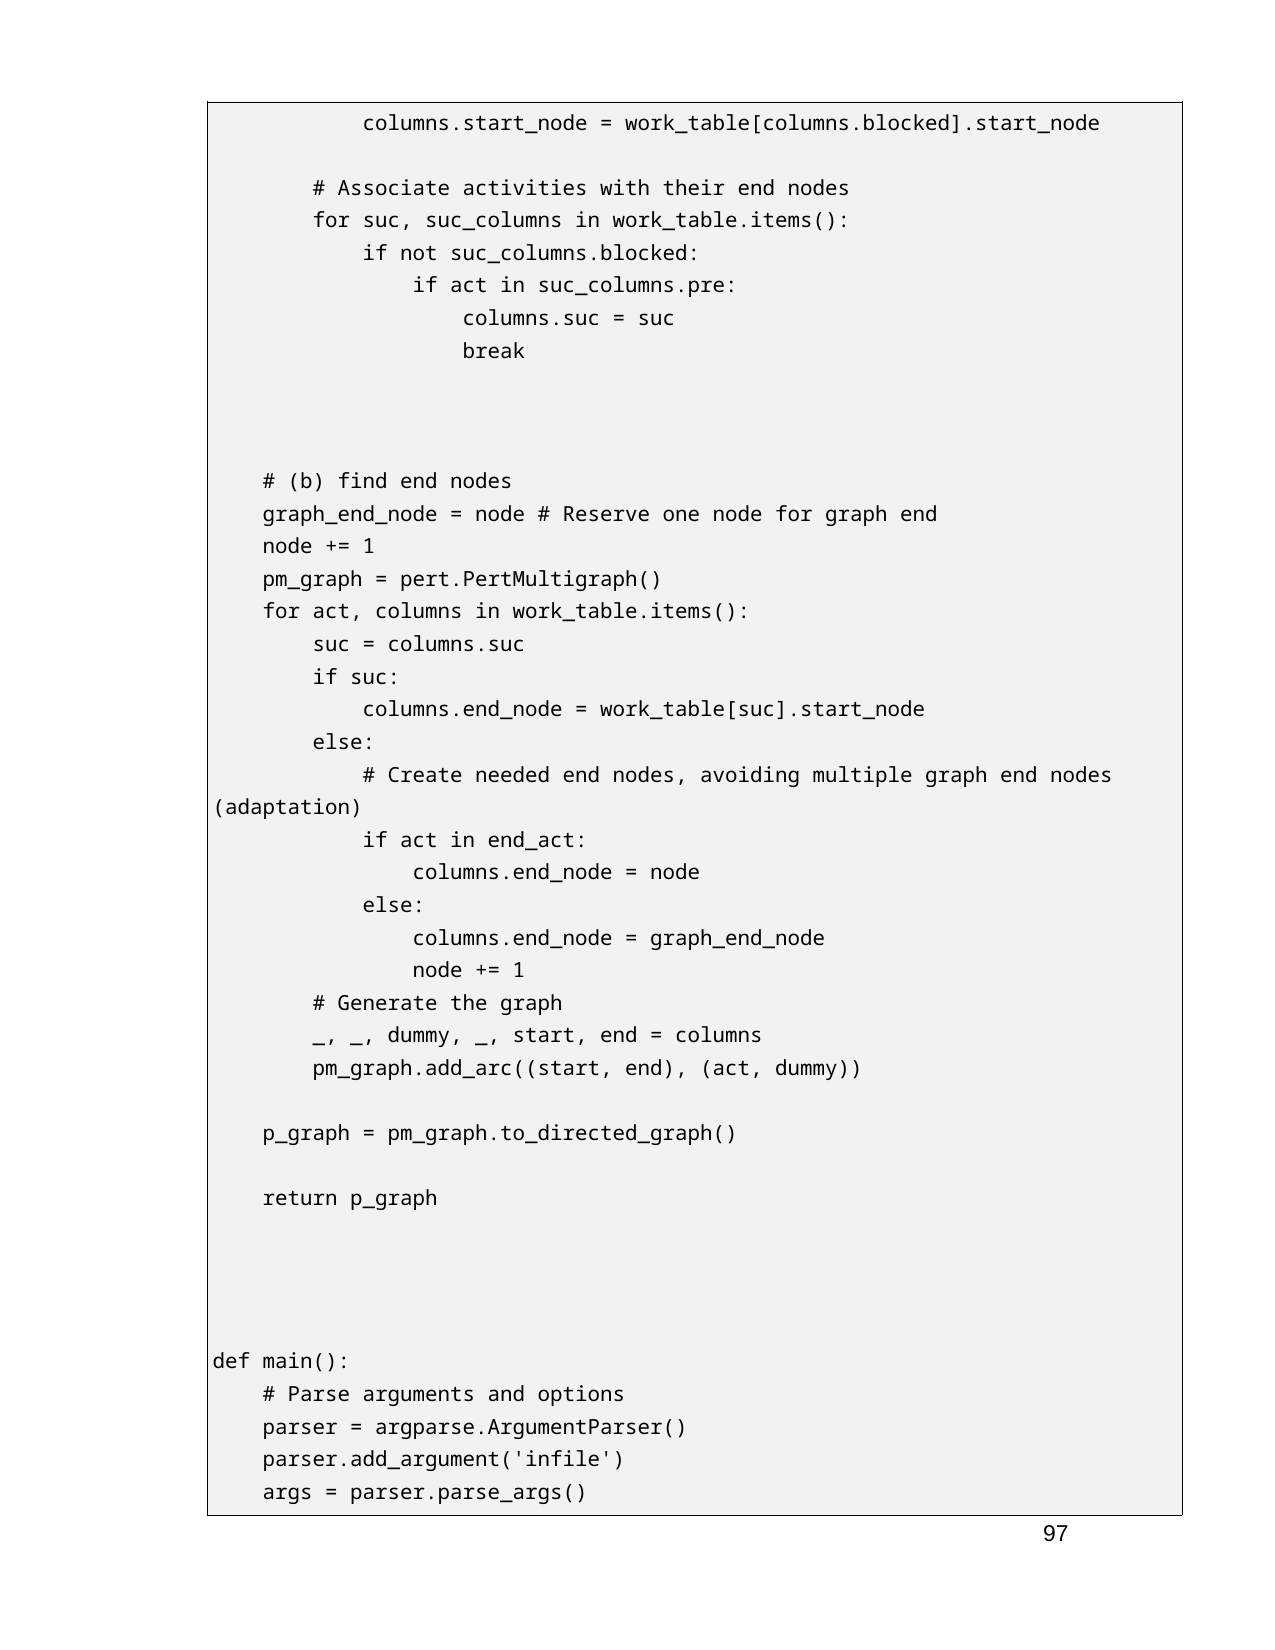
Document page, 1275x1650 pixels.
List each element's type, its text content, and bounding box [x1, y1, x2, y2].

table_header columns.start_node = work_table[columns.blocked].start_node # Associate activities with their end nodes for suc, suc_columns in work_table.items(): if not suc_columns.blocked: if act in suc_columns.pre: columns.suc = suc break # (b) find end nodes graph_end_node = node # Reserve one node for graph end node += 1 pm_graph = pert.PertMultigraph() for act, columns in work_table.items(): suc = columns.suc if suc: columns.end_node = work_table[suc].start_node else: # Create needed end nodes, avoiding multiple graph end nodes (adaptation) if act in end_act: columns.end_node = node else: columns.end_node = graph_end_node node += 1 # Generate the graph _, _, dummy, _, start, end = columns pm_graph.add_arc((start, end), (act, dummy)) p_graph = pm_graph.to_directed_graph() return p_graph def main(): # Parse arguments and options parser = argparse.ArgumentParser() parser.add_argument('infile') args = parser.parse_args() [208, 103, 1182, 1515]
